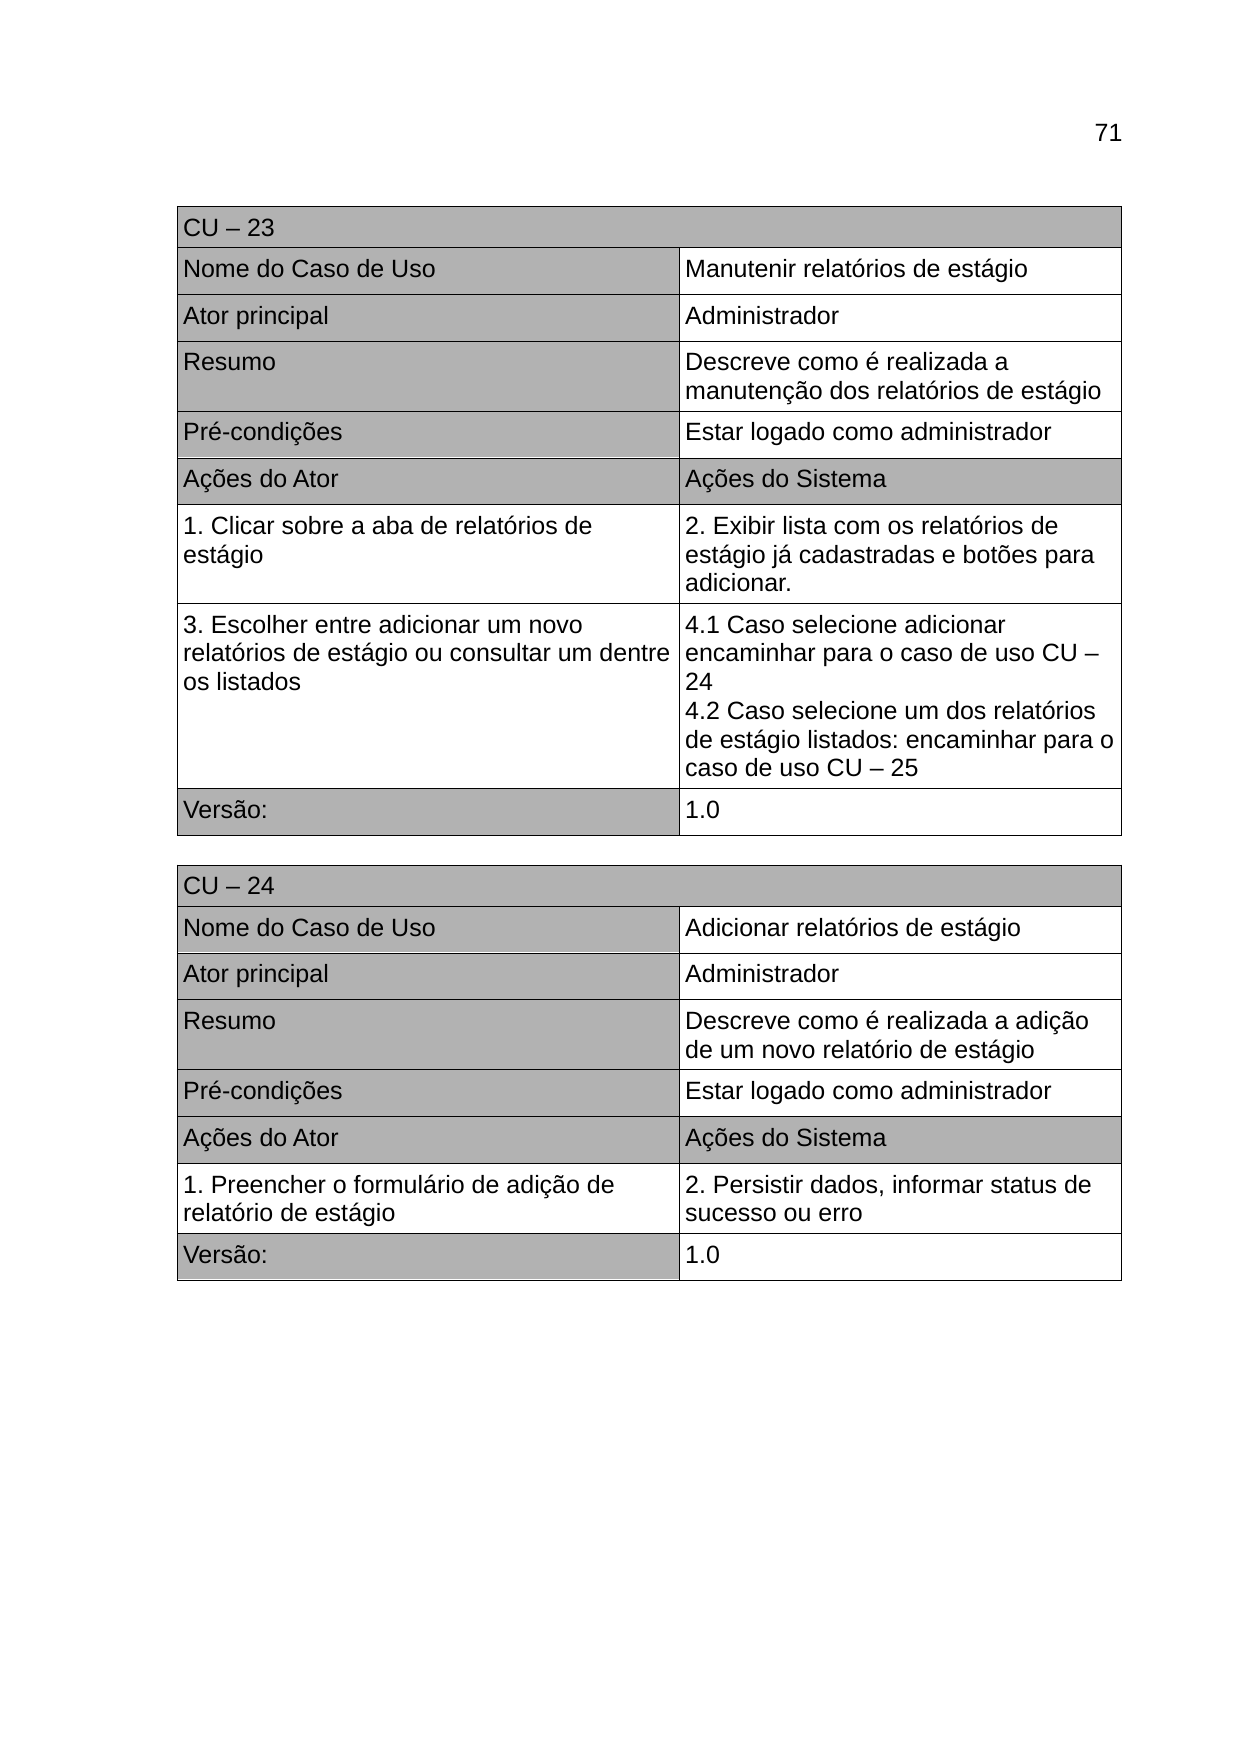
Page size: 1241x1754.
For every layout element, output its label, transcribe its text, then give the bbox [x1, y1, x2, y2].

table_cell Descreve como é realizada a manutenção dos relatórios de estágio [680, 342, 1121, 411]
table_cell Adicionar relatórios de estágio [680, 907, 1121, 952]
table_cell Ator principal [178, 954, 679, 999]
table_cell Pré-condições [178, 412, 679, 457]
table_header CU – 24 [178, 866, 1121, 906]
table_cell Ator principal [178, 295, 679, 341]
table_cell 1.0 [680, 1234, 1121, 1279]
table_cell Estar logado como administrador [680, 1070, 1121, 1116]
table_cell Ações do Sistema [680, 459, 1121, 504]
table_cell Resumo [178, 342, 679, 411]
table_cell Versão: [178, 1234, 679, 1279]
table_cell Ações do Sistema [680, 1117, 1121, 1163]
table_cell 1. Clicar sobre a aba de relatórios de estágio [178, 505, 679, 603]
table_cell Pré-condições [178, 1070, 679, 1116]
table_cell Ações do Ator [178, 459, 679, 504]
table_cell Manutenir relatórios de estágio [680, 248, 1121, 294]
table_cell Nome do Caso de Uso [178, 907, 679, 952]
table_cell Administrador [680, 954, 1121, 999]
table_header CU – 23 [178, 207, 1121, 247]
table_cell Versão: [178, 789, 679, 835]
table_cell 4.1 Caso selecione adicionar encaminhar para o caso de uso CU – 24 4.2 Caso selecione um dos relatórios de estágio listados: encaminhar para o caso de uso CU – 25 [680, 604, 1121, 788]
table_cell 2. Persistir dados, informar status de sucesso ou erro [680, 1164, 1121, 1233]
table_cell 3. Escolher entre adicionar um novo relatórios de estágio ou consultar um dentre os listados [178, 604, 679, 788]
table_cell Descreve como é realizada a adição de um novo relatório de estágio [680, 1000, 1121, 1069]
table_cell Nome do Caso de Uso [178, 248, 679, 294]
table_cell 1. Preencher o formulário de adição de relatório de estágio [178, 1164, 679, 1233]
table_cell Administrador [680, 295, 1121, 341]
table_cell 2. Exibir lista com os relatórios de estágio já cadastradas e botões para adicionar. [680, 505, 1121, 603]
table_cell Resumo [178, 1000, 679, 1069]
table_cell Estar logado como administrador [680, 412, 1121, 457]
table_cell 1.0 [680, 789, 1121, 835]
table_cell Ações do Ator [178, 1117, 679, 1163]
